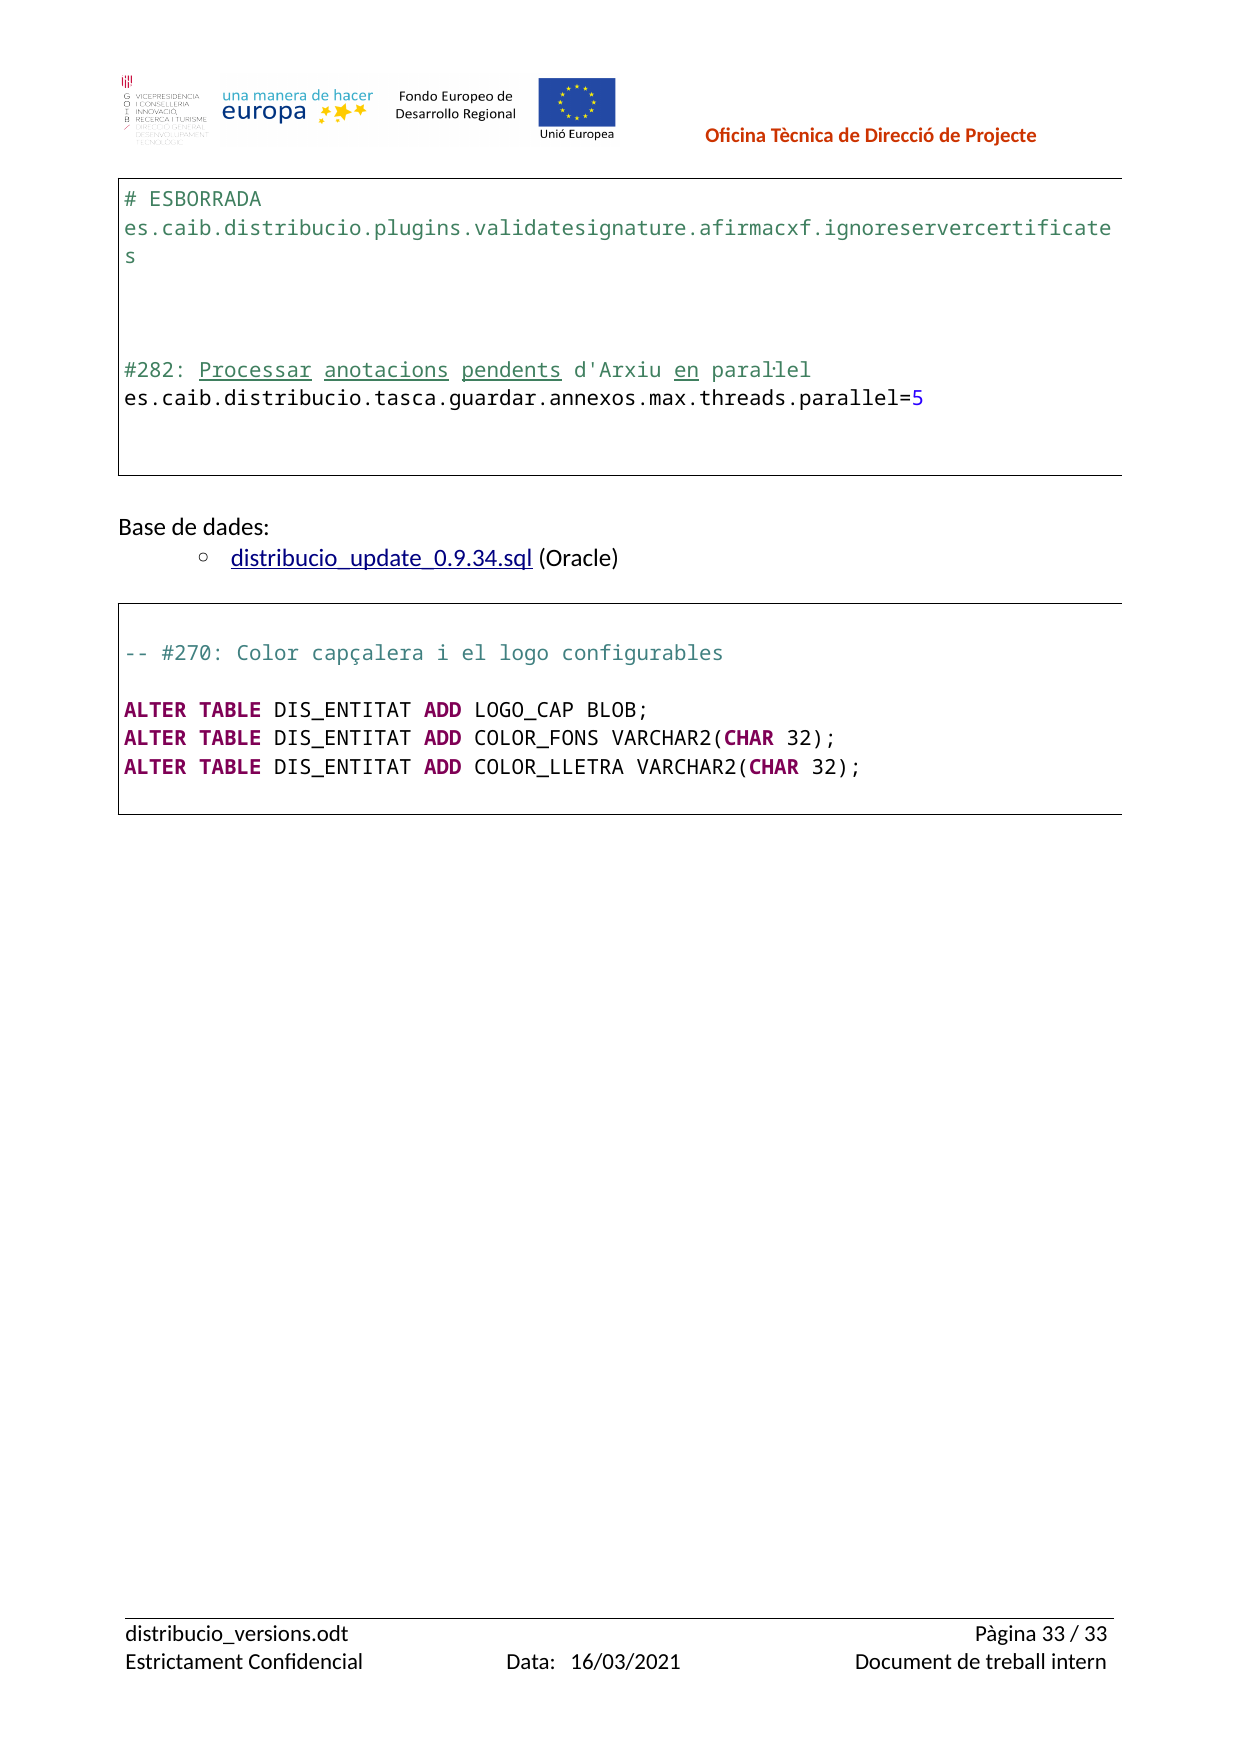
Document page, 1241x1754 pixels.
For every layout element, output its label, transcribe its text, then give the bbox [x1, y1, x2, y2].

text Base de dades: [118, 511, 1122, 542]
table_header -- #270: Color capçalera i el logo configurables ALTER TABLE DIS_ENTITAT ADD LOGO_CAP BLOB; ALTER TABLE DIS_ENTITAT ADD COLOR_FONS VARCHAR2(CHAR 32); ALTER TABLE DIS_ENTITAT ADD COLOR_LLETRA VARCHAR2(CHAR 32); [119, 604, 1122, 814]
picture [219, 73, 621, 147]
picture [118, 73, 213, 147]
table_header # ESBORRADA es.caib.distribucio.plugins.validatesignature.afirmacxf.ignoreservercertificates #282: Processar anotacions pendents d'Arxiu en paral·lel es.caib.distribucio.tasca.guardar.annexos.max.threads.parallel=5 [119, 179, 1122, 474]
list distribucio_update_0.9.34.sql (Oracle) [193, 542, 1122, 572]
